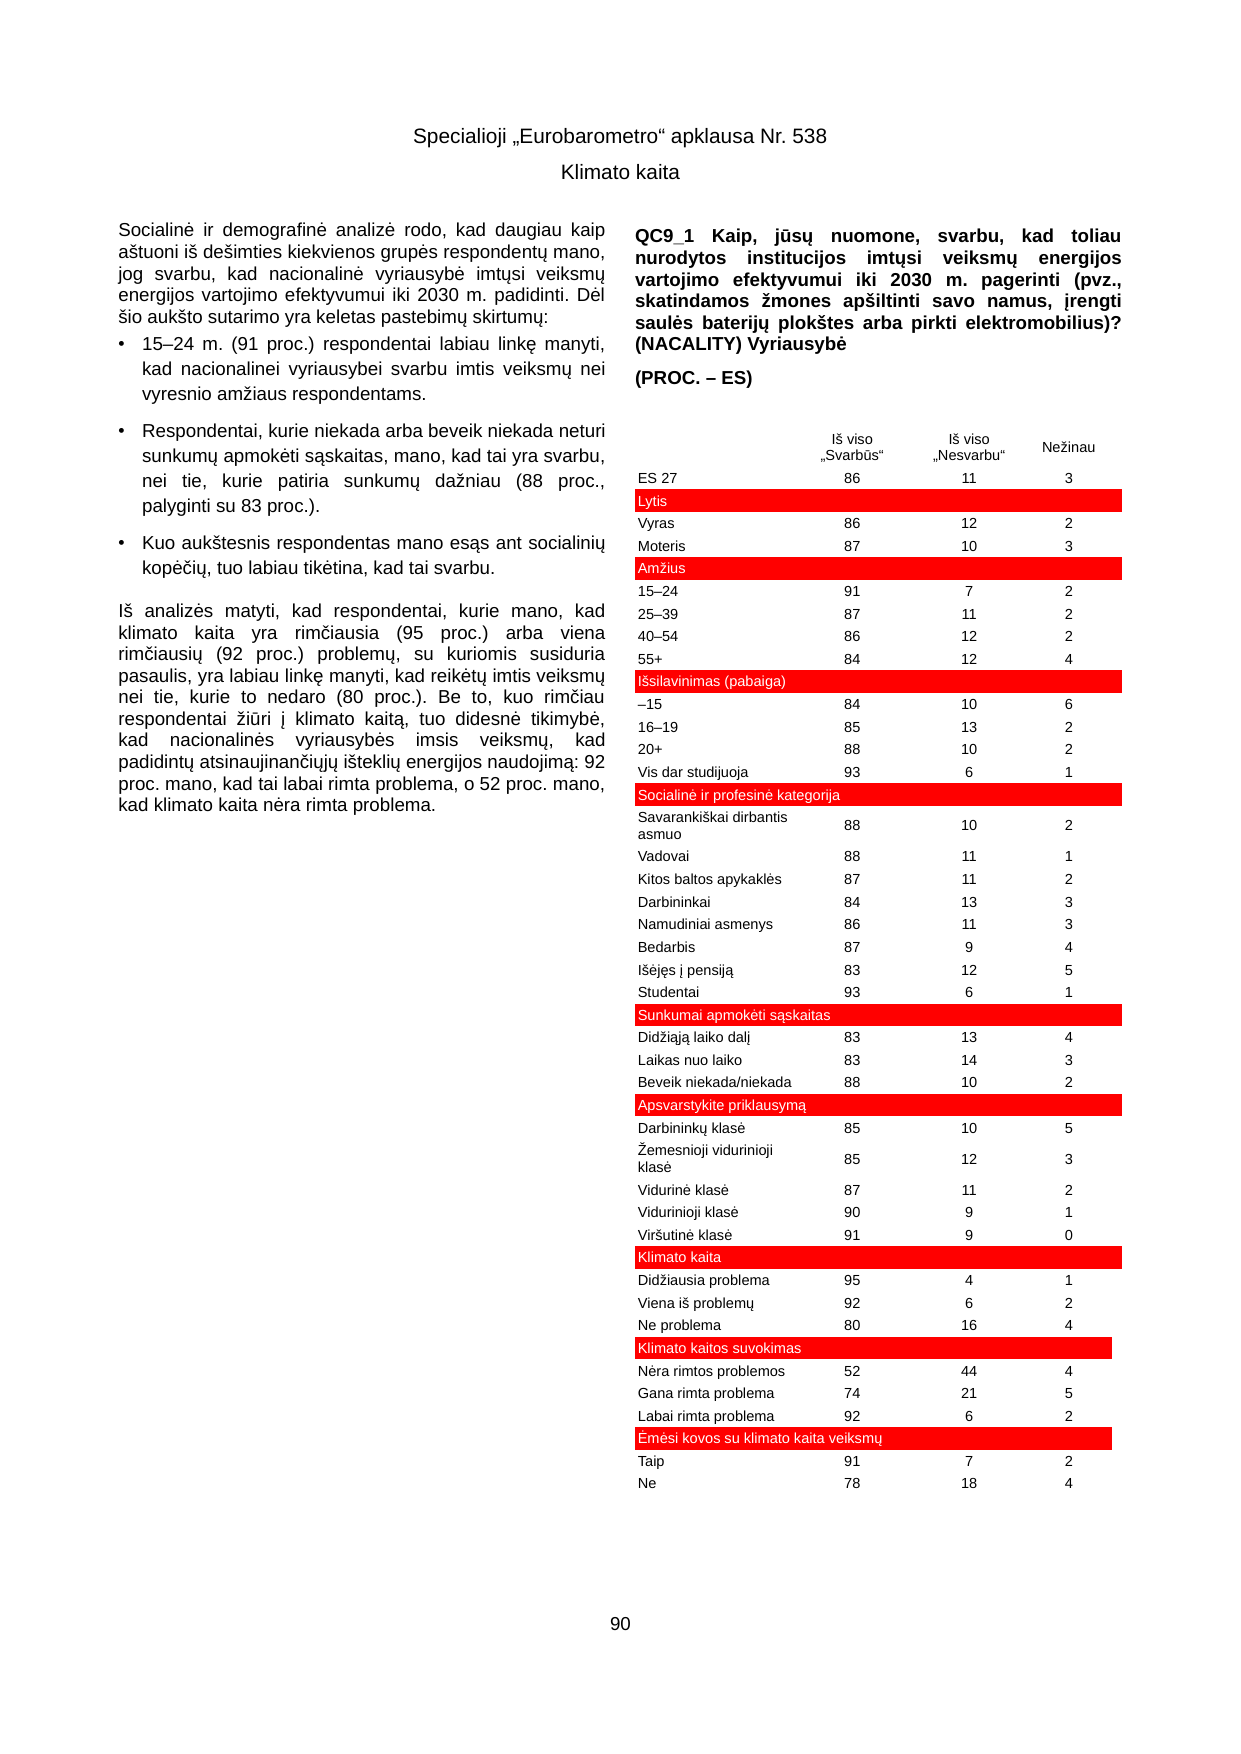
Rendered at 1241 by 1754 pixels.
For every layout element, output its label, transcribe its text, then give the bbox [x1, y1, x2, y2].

table_cell 2 [1029, 1291, 1108, 1314]
table_cell 2 [1029, 1071, 1108, 1094]
table_cell 44 [909, 1359, 1029, 1382]
table_cell 13 [909, 715, 1029, 738]
table_cell 3 [1029, 890, 1108, 913]
table_cell Darbininkai [635, 890, 795, 913]
table_cell 86 [795, 625, 909, 648]
table_cell [1109, 1382, 1122, 1404]
table_cell Sunkumai apmokėti sąskaitas [635, 1004, 1122, 1026]
table_cell [1109, 693, 1122, 715]
table_cell Kitos baltos apykaklės [635, 868, 795, 890]
table_cell 21 [909, 1382, 1029, 1404]
table_cell [1109, 868, 1122, 890]
table_cell 13 [909, 1026, 1029, 1049]
table_cell [1109, 1359, 1122, 1382]
table_cell Lytis [635, 489, 1122, 512]
table_cell Amžius [635, 557, 1122, 580]
table_header Nežinau [1029, 428, 1108, 467]
table_header Iš viso „Svarbūs“ [795, 428, 909, 467]
table_cell [1109, 1026, 1122, 1049]
list Kuo aukštesnis respondentas mano esąs ant socialinių kopėčių, tuo labiau tikėtina, kad tai svarbu. [118, 532, 605, 578]
table_cell 6 [909, 1291, 1029, 1314]
table_cell 86 [795, 913, 909, 936]
table_cell 87 [795, 868, 909, 890]
table_cell 40–54 [635, 625, 795, 648]
table_cell 3 [1029, 913, 1108, 936]
table_cell 4 [1029, 1314, 1108, 1337]
table_cell 11 [909, 467, 1029, 489]
table_cell 11 [909, 845, 1029, 868]
table_cell 10 [909, 1116, 1029, 1139]
table_cell 11 [909, 868, 1029, 890]
table_cell 4 [1029, 936, 1108, 958]
table_cell 93 [795, 761, 909, 783]
table_cell Vidurinė klasė [635, 1179, 795, 1201]
table_cell [1109, 1224, 1122, 1246]
table_cell 3 [1029, 467, 1108, 489]
table_cell 83 [795, 1049, 909, 1071]
table_cell 87 [795, 603, 909, 625]
table_cell [1109, 1179, 1122, 1201]
table_cell 6 [909, 981, 1029, 1003]
table_cell Viršutinė klasė [635, 1224, 795, 1246]
table_cell 16 [909, 1314, 1029, 1337]
table_cell 6 [909, 761, 1029, 783]
table_cell 12 [909, 512, 1029, 534]
table_cell Apsvarstykite priklausymą [635, 1094, 1122, 1116]
table_cell 4 [1029, 648, 1108, 670]
table_cell 85 [795, 1116, 909, 1139]
table_cell 20+ [635, 738, 795, 761]
table_cell 11 [909, 1179, 1029, 1201]
table_cell ES 27 [635, 467, 795, 489]
table_cell 11 [909, 603, 1029, 625]
table_cell 85 [795, 715, 909, 738]
table_cell Nėra rimtos problemos [635, 1359, 795, 1382]
table_cell 4 [1029, 1472, 1108, 1495]
table_cell 2 [1029, 625, 1108, 648]
table_cell [1109, 625, 1122, 648]
table_cell 1 [1029, 1201, 1108, 1224]
table_cell 87 [795, 936, 909, 958]
table_cell 91 [795, 1450, 909, 1472]
table_cell Laikas nuo laiko [635, 1049, 795, 1071]
table_cell 88 [795, 738, 909, 761]
table_cell 87 [795, 535, 909, 557]
table_cell 91 [795, 580, 909, 602]
table_cell 84 [795, 890, 909, 913]
table_cell 10 [909, 693, 1029, 715]
table_cell 74 [795, 1382, 909, 1404]
text (PROC. – ES) [635, 366, 1122, 388]
table_cell –15 [635, 693, 795, 715]
table_cell [1109, 1450, 1122, 1472]
table_cell 91 [795, 1224, 909, 1246]
table_cell 84 [795, 648, 909, 670]
table_cell 2 [1029, 580, 1108, 602]
table_cell Socialinė ir profesinė kategorija [635, 783, 1122, 806]
table_cell Didžiąją laiko dalį [635, 1026, 795, 1049]
table_cell 4 [1029, 1026, 1108, 1049]
table_cell [1109, 1472, 1122, 1495]
table_cell 6 [1029, 693, 1108, 715]
table_cell 13 [909, 890, 1029, 913]
table_cell Bedarbis [635, 936, 795, 958]
table_cell [1109, 715, 1122, 738]
table_cell 12 [909, 648, 1029, 670]
table_cell Moteris [635, 535, 795, 557]
table_cell 5 [1029, 958, 1108, 981]
table_header Iš viso „Nesvarbu“ [909, 428, 1029, 467]
table_cell 90 [795, 1201, 909, 1224]
table_cell 93 [795, 981, 909, 1003]
text Iš analizės matyti, kad respondentai, kurie mano, kad klimato kaita yra rimčiausia (95 proc.) arba viena rimčiausių (92 proc.) problemų, su kuriomis susiduria pasaulis, yra labiau linkę manyti, kad reikėtų imtis veiksmų nei tie, kurie to nedaro (80 proc.). Be to, kuo rimčiau respondentai žiūri į klimato kaitą, tuo didesnė tikimybė, kad nacionalinės vyriausybės imsis veiksmų, kad padidintų atsinaujinančiųjų išteklių energijos naudojimą: 92 proc. mano, kad tai labai rimta problema, o 52 proc. mano, kad klimato kaita nėra rimta problema. [118, 600, 605, 816]
table_cell 11 [909, 913, 1029, 936]
table_cell 2 [1029, 715, 1108, 738]
table_cell 3 [1029, 1049, 1108, 1071]
table_cell Ne problema [635, 1314, 795, 1337]
table_cell [1109, 467, 1122, 489]
table_cell 87 [795, 1179, 909, 1201]
table_cell [1109, 1139, 1122, 1178]
table_cell 85 [795, 1139, 909, 1178]
table_cell [1109, 738, 1122, 761]
table_cell 80 [795, 1314, 909, 1337]
table_cell Didžiausia problema [635, 1269, 795, 1291]
table_cell Studentai [635, 981, 795, 1003]
table_cell Išėjęs į pensiją [635, 958, 795, 981]
table_cell 9 [909, 936, 1029, 958]
table_cell 5 [1029, 1382, 1108, 1404]
table_cell 95 [795, 1269, 909, 1291]
table_cell [1109, 603, 1122, 625]
table_cell 6 [909, 1405, 1029, 1427]
table_cell 88 [795, 1071, 909, 1094]
table_cell 7 [909, 580, 1029, 602]
table_cell 7 [909, 1450, 1029, 1472]
table_cell Taip [635, 1450, 795, 1472]
table_cell Klimato kaita [635, 1246, 1122, 1269]
table_cell [1109, 1314, 1122, 1337]
table_cell 12 [909, 958, 1029, 981]
table_cell 3 [1029, 1139, 1108, 1178]
table_cell [1109, 981, 1122, 1003]
list 15–24 m. (91 proc.) respondentai labiau linkę manyti, kad nacionalinei vyriausybei svarbu imtis veiksmų nei vyresnio amžiaus respondentams. [118, 333, 605, 404]
table_cell 0 [1029, 1224, 1108, 1246]
table_cell 1 [1029, 845, 1108, 868]
table_cell [1109, 890, 1122, 913]
table_cell 55+ [635, 648, 795, 670]
table_cell [1109, 1269, 1122, 1291]
table_cell [1109, 913, 1122, 936]
table_cell [1109, 761, 1122, 783]
table_cell 2 [1029, 1179, 1108, 1201]
table_cell 10 [909, 806, 1029, 845]
table_cell 2 [1029, 1405, 1108, 1427]
text Socialinė ir demografinė analizė rodo, kad daugiau kaip aštuoni iš dešimties kiekvienos grupės respondentų mano, jog svarbu, kad nacionalinė vyriausybė imtųsi veiksmų energijos vartojimo efektyvumui iki 2030 m. padidinti. Dėl šio aukšto sutarimo yra keletas pastebimų skirtumų: [118, 219, 605, 327]
table_cell [1109, 1049, 1122, 1071]
table_cell [1109, 936, 1122, 958]
table_cell 2 [1029, 603, 1108, 625]
table_cell 92 [795, 1291, 909, 1314]
table_cell 9 [909, 1201, 1029, 1224]
table_cell 2 [1029, 1450, 1108, 1472]
table_cell [1109, 535, 1122, 557]
table_cell Gana rimta problema [635, 1382, 795, 1404]
table_header [635, 428, 795, 467]
table_cell [1109, 1291, 1122, 1314]
table_cell Namudiniai asmenys [635, 913, 795, 936]
table_cell 16–19 [635, 715, 795, 738]
table_cell [1109, 512, 1122, 534]
table_cell [1112, 1337, 1122, 1359]
table_cell 12 [909, 1139, 1029, 1178]
table_cell Vidurinioji klasė [635, 1201, 795, 1224]
table_cell Darbininkų klasė [635, 1116, 795, 1139]
table_cell 2 [1029, 738, 1108, 761]
table_cell Beveik niekada/niekada [635, 1071, 795, 1094]
list Respondentai, kurie niekada arba beveik niekada neturi sunkumų apmokėti sąskaitas, mano, kad tai yra svarbu, nei tie, kurie patiria sunkumų dažniau (88 proc., palyginti su 83 proc.). [118, 420, 605, 516]
table_cell 4 [1029, 1359, 1108, 1382]
table_cell Savarankiškai dirbantis asmuo [635, 806, 795, 845]
table_cell 9 [909, 1224, 1029, 1246]
table_cell 78 [795, 1472, 909, 1495]
table_cell 88 [795, 845, 909, 868]
table_cell Klimato kaitos suvokimas [635, 1337, 1112, 1359]
table_cell [1109, 806, 1122, 845]
table_cell 83 [795, 1026, 909, 1049]
table_cell [1112, 1427, 1122, 1450]
table_cell 88 [795, 806, 909, 845]
table_cell 86 [795, 512, 909, 534]
table_cell 10 [909, 1071, 1029, 1094]
table_cell [1109, 1201, 1122, 1224]
table_cell Ne [635, 1472, 795, 1495]
table_cell Vyras [635, 512, 795, 534]
table_cell Labai rimta problema [635, 1405, 795, 1427]
table_cell 86 [795, 467, 909, 489]
table_cell 2 [1029, 512, 1108, 534]
table_cell 52 [795, 1359, 909, 1382]
table_header [1109, 428, 1122, 467]
table_cell 84 [795, 693, 909, 715]
table_cell Viena iš problemų [635, 1291, 795, 1314]
table_cell [1109, 958, 1122, 981]
table_cell 3 [1029, 535, 1108, 557]
table_cell 10 [909, 535, 1029, 557]
table_cell [1109, 1071, 1122, 1094]
table_cell [1109, 1405, 1122, 1427]
table_cell 92 [795, 1405, 909, 1427]
table_cell Žemesnioji vidurinioji klasė [635, 1139, 795, 1178]
table_cell 25–39 [635, 603, 795, 625]
table_cell [1109, 845, 1122, 868]
table_cell 18 [909, 1472, 1029, 1495]
table_cell 1 [1029, 1269, 1108, 1291]
table_cell 15–24 [635, 580, 795, 602]
table_cell Vadovai [635, 845, 795, 868]
table_cell [1109, 580, 1122, 602]
table_cell [1109, 1116, 1122, 1139]
table_cell 2 [1029, 868, 1108, 890]
table_cell [1109, 648, 1122, 670]
table_cell Vis dar studijuoja [635, 761, 795, 783]
table_cell 1 [1029, 981, 1108, 1003]
table_cell 5 [1029, 1116, 1108, 1139]
table_cell 1 [1029, 761, 1108, 783]
table_cell 2 [1029, 806, 1108, 845]
table_cell 12 [909, 625, 1029, 648]
table_cell Ėmėsi kovos su klimato kaita veiksmų [635, 1427, 1112, 1450]
table_cell 83 [795, 958, 909, 981]
table_cell 10 [909, 738, 1029, 761]
text QC9_1 Kaip, jūsų nuomone, svarbu, kad toliau nurodytos institucijos imtųsi veiksmų energijos vartojimo efektyvumui iki 2030 m. pagerinti (pvz., skatindamos žmones apšiltinti savo namus, įrengti saulės baterijų plokštes arba pirkti elektromobilius)? (NACALITY) Vyriausybė [635, 225, 1122, 354]
table_cell 4 [909, 1269, 1029, 1291]
table_cell 14 [909, 1049, 1029, 1071]
table_cell Išsilavinimas (pabaiga) [635, 670, 1122, 693]
